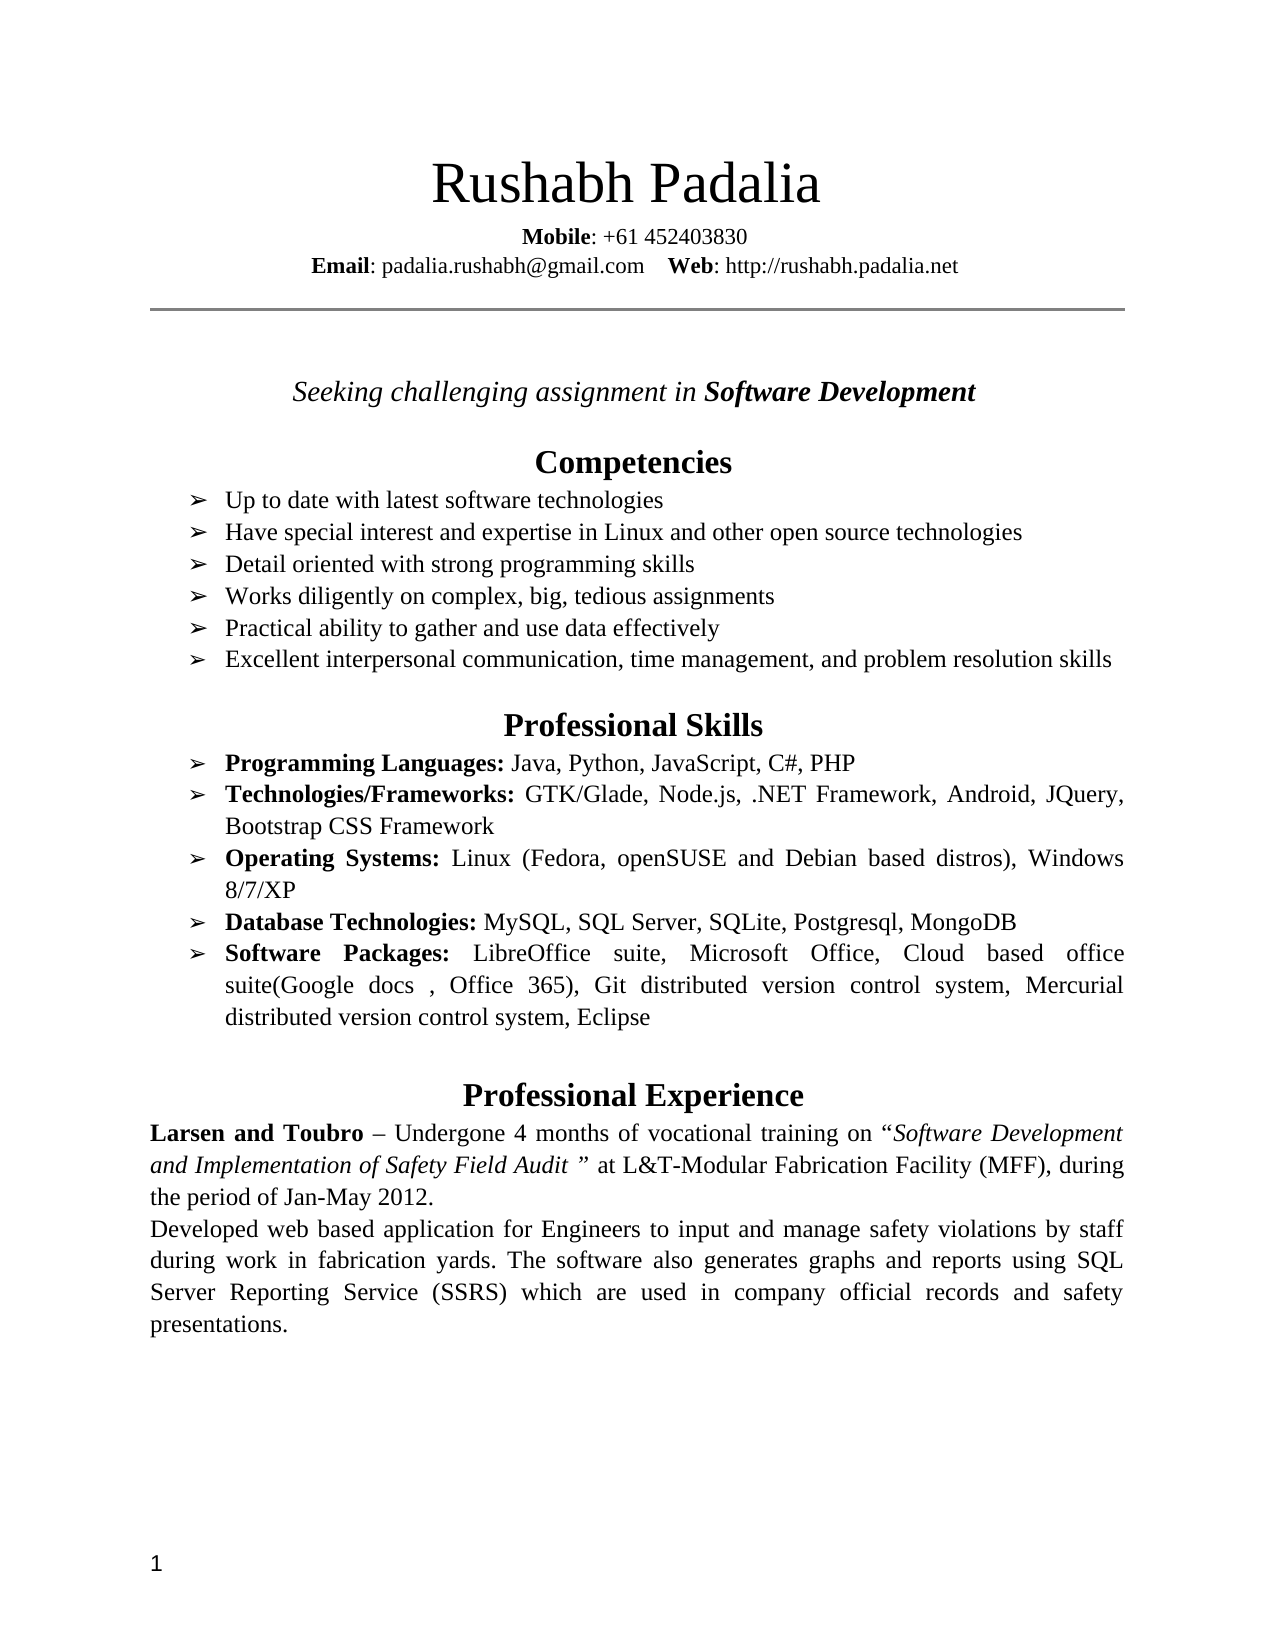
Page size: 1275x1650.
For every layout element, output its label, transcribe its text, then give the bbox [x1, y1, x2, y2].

text Professional Experience [150, 1077, 1125, 1114]
list Works diligently on complex, big, tedious assignments [187, 582, 1125, 609]
text Professional Skills [150, 706, 1125, 743]
list Up to date with latest software technologies [187, 487, 1125, 514]
list Database Technologies: MySQL, SQL Server, SQLite, Postgresql, MongoDB [187, 908, 1125, 935]
text Rushabh Padalia [150, 150, 1125, 214]
list Programming Languages: Java, Python, JavaScript, C#, PHP [187, 749, 1125, 776]
list Practical ability to gather and use data effectively [187, 614, 1125, 641]
text Larsen and Toubro – Undergone 4 months of vocational training on “Software Development and Implementation of Safety Field Audit ” at L&T-Modular Fabrication Facility (MFF), during the period of Jan-May 2012. [150, 1119, 1125, 1211]
list Detail oriented with strong programming skills [187, 550, 1125, 578]
text Developed web based application for Engineers to input and manage safety violations by staff during work in fabrication yards. The software also generates graphs and reports using SQL Server Reporting Service (SSRS) which are used in company official records and safety presentations. [150, 1215, 1125, 1338]
list Have special interest and expertise in Linux and other open source technologies [187, 518, 1125, 546]
list Operating Systems: Linux (Fedora, openSUSE and Debian based distros), Windows 8/7/XP [187, 844, 1125, 903]
list Technologies/Frameworks: GTK/Glade, Node.js, .NET Framework, Android, JQuery, Bootstrap CSS Framework [187, 781, 1125, 840]
text Email: padalia.rushabh@gmail.com Web: http://rushabh.padalia.net [150, 253, 1125, 279]
text Mobile: +61 452403830 [150, 224, 1125, 250]
list Excellent interpersonal communication, time management, and problem resolution skills [187, 645, 1125, 673]
list Software Packages: LibreOffice suite, Microsoft Office, Cloud based office suite(Google docs , Office 365), Git distributed version control system, Mercurial distributed version control system, Eclipse [187, 939, 1125, 1031]
text Competencies [150, 444, 1125, 481]
text Seeking challenging assignment in Software Development [150, 375, 1125, 408]
